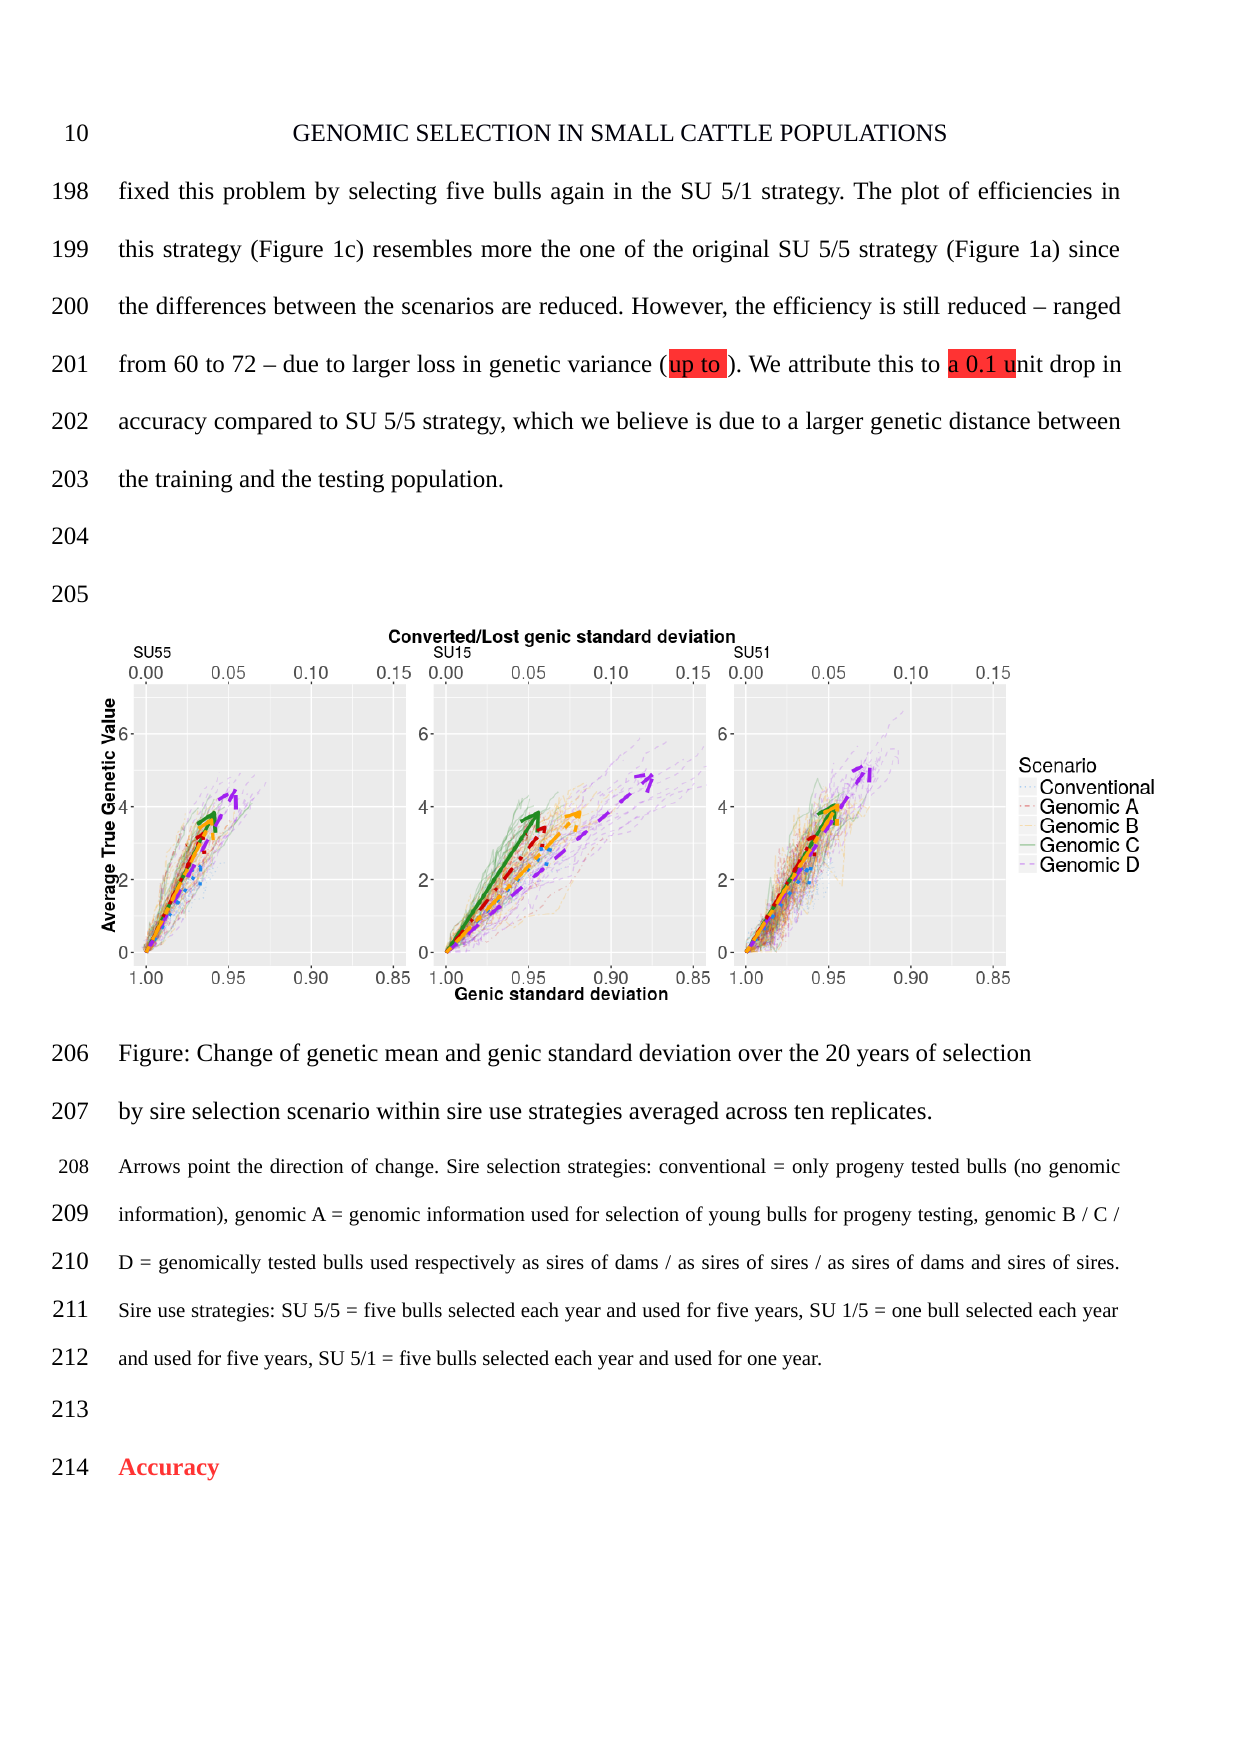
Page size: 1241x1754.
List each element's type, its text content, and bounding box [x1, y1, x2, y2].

subtitle by sire selection scenario within sire use strategies averaged across ten replicates. [118, 1096, 1122, 1125]
picture [91, 619, 1155, 1010]
subtitle Arrows point the direction of change. Sire selection strategies: conventional = only progeny tested bulls (no genomic information), genomic A = genomic information used for selection of young bulls for progeny testing, genomic B / C / D = genomically tested bulls used respectively as sires of dams / as sires of sires / as sires of dams and sires of sires. Sire use strategies: SU 5/5 = five bulls selected each year and used for five years, SU 1/5 = one bull selected each year and used for five years, SU 5/1 = five bulls selected each year and used for one year. [118, 1153, 1122, 1370]
subtitle Figure: Change of genetic mean and genic standard deviation over the 20 years of selection [118, 1010, 1122, 1067]
subtitle fixed this problem by selecting five bulls again in the SU 5/1 strategy. The plot of efficiencies in this strategy (Figure 1c) resembles more the one of the original SU 5/5 strategy (Figure 1a) since the differences between the scenarios are reduced. However, the efficiency is still reduced – ranged from 60 to 72 – due to larger loss in genetic variance (up to ). We attribute this to a 0.1 unit drop in accuracy compared to SU 5/5 strategy, which we believe is due to a larger genetic distance between the training and the testing population. [118, 176, 1122, 493]
subtitle Accuracy [118, 1452, 1122, 1480]
